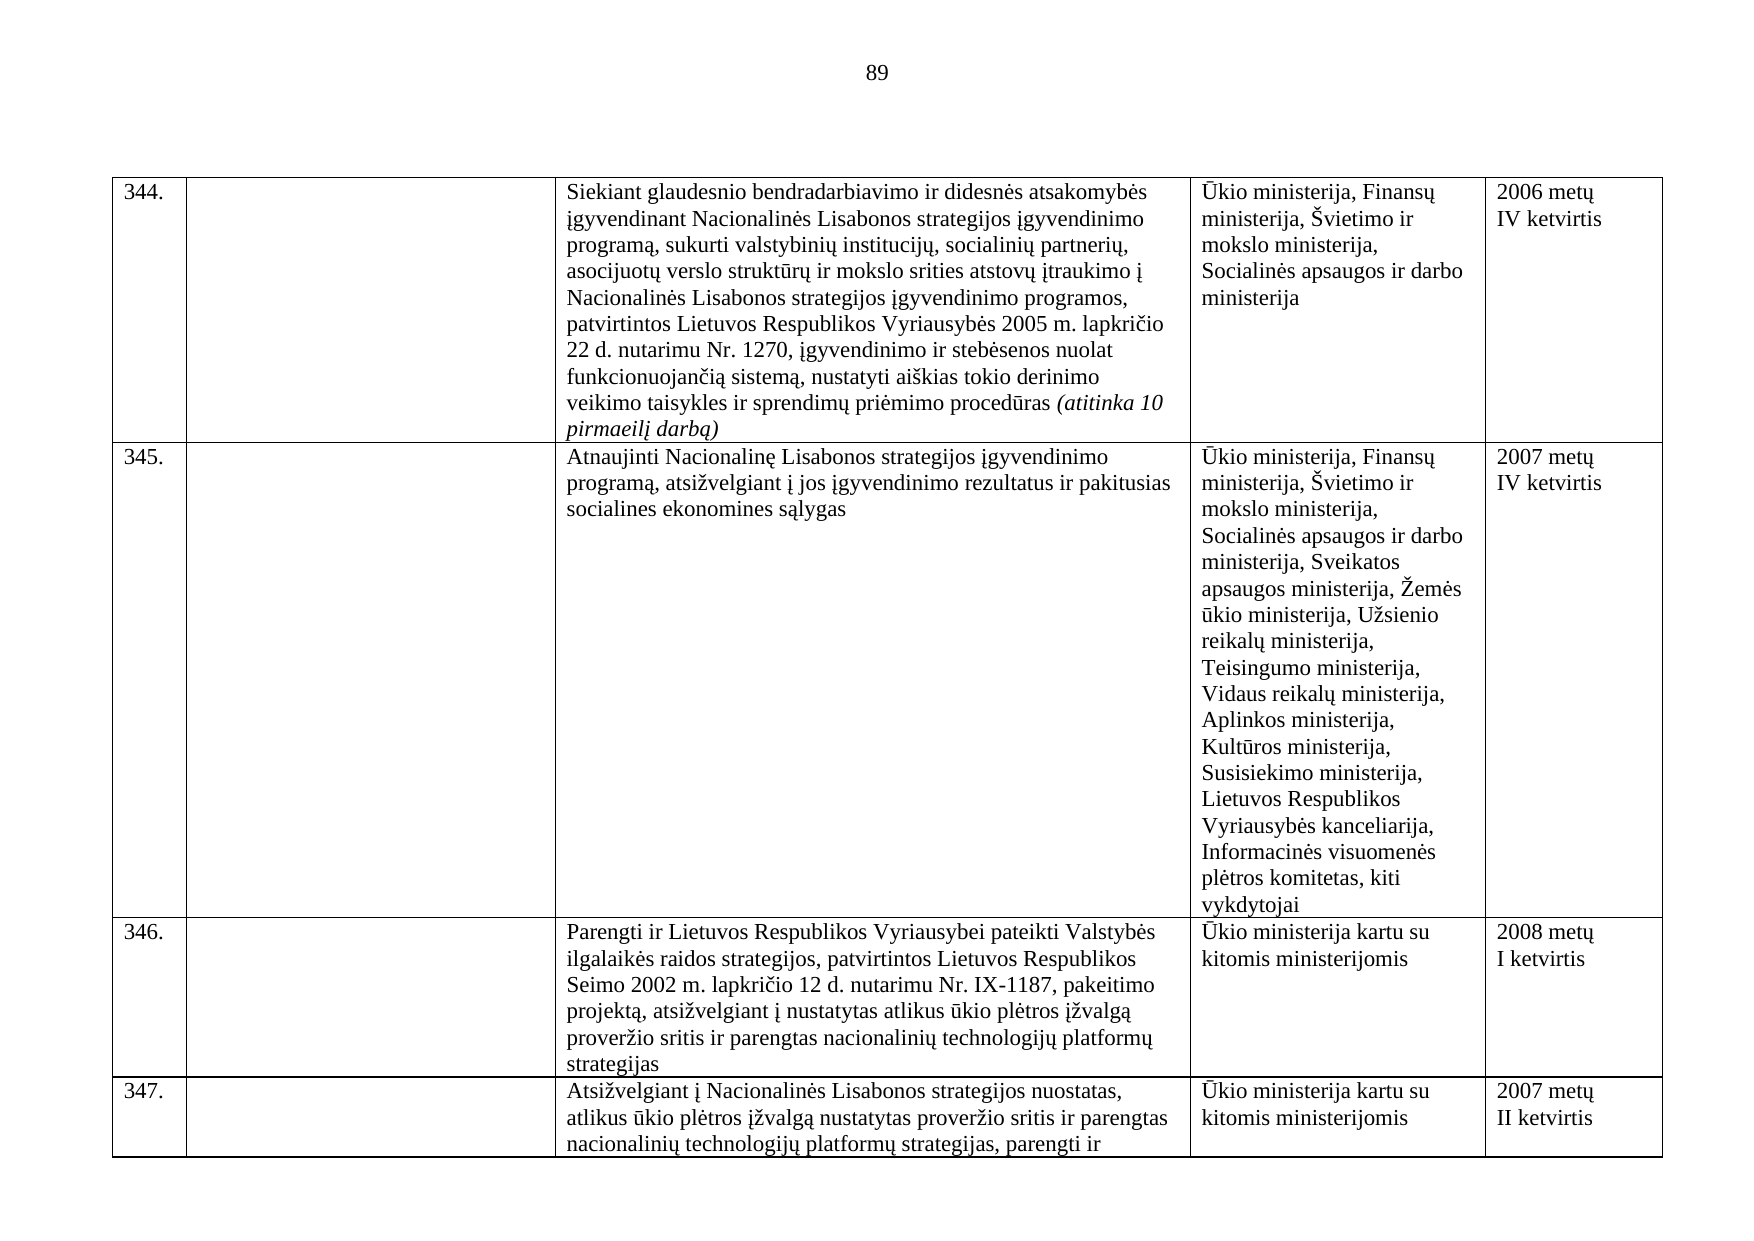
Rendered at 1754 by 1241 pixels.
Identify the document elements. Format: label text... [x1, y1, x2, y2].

table_cell [187, 443, 555, 917]
table_cell Ūkio ministerija, Finansų ministerija, Švietimo ir mokslo ministerija, Socialinės apsaugos ir darbo ministerija, Sveikatos apsaugos ministerija, Žemės ūkio ministerija, Užsienio reikalų ministerija, Teisingumo ministerija, Vidaus reikalų ministerija, Aplinkos ministerija, Kultūros ministerija, Susisiekimo ministerija, Lietuvos Respublikos Vyriausybės kanceliarija, Informacinės visuomenės plėtros komitetas, kiti vykdytojai [1191, 443, 1485, 917]
table_cell Atnaujinti Nacionalinę Lisabonos strategijos įgyvendinimo programą, atsižvelgiant į jos įgyvendinimo rezultatus ir pakitusias socialines ekonomines sąlygas [556, 443, 1190, 917]
table_cell 2007 metų IV ketvirtis [1486, 443, 1662, 917]
table_cell 345. [113, 443, 186, 917]
table_cell 2006 metų IV ketvirtis [1486, 178, 1662, 442]
table_cell Parengti ir Lietuvos Respublikos Vyriausybei pateikti Valstybės ilgalaikės raidos strategijos, patvirtintos Lietuvos Respublikos Seimo 2002 m. lapkričio 12 d. nutarimu Nr. IX-1187, pakeitimo projektą, atsižvelgiant į nustatytas atlikus ūkio plėtros įžvalgą proveržio sritis ir parengtas nacionalinių technologijų platformų strategijas [556, 918, 1190, 1076]
table_cell [187, 178, 555, 442]
table_cell Atsižvelgiant į Nacionalinės Lisabonos strategijos nuostatas, atlikus ūkio plėtros įžvalgą nustatytas proveržio sritis ir parengtas nacionalinių technologijų platformų strategijas, parengti ir [556, 1078, 1190, 1156]
table_cell Ūkio ministerija, Finansų ministerija, Švietimo ir mokslo ministerija, Socialinės apsaugos ir darbo ministerija [1191, 178, 1485, 442]
table_cell 344. [113, 178, 186, 442]
table_cell [187, 918, 555, 1076]
table_cell [187, 1078, 555, 1156]
table_cell 2008 metų I ketvirtis [1486, 918, 1662, 1076]
table_cell 347. [113, 1078, 186, 1156]
table_cell Ūkio ministerija kartu su kitomis ministerijomis [1191, 918, 1485, 1076]
table_cell Ūkio ministerija kartu su kitomis ministerijomis [1191, 1078, 1485, 1156]
table_cell 346. [113, 918, 186, 1076]
table_cell Siekiant glaudesnio bendradarbiavimo ir didesnės atsakomybės įgyvendinant Nacionalinės Lisabonos strategijos įgyvendinimo programą, sukurti valstybinių institucijų, socialinių partnerių, asocijuotų verslo struktūrų ir mokslo srities atstovų įtraukimo į Nacionalinės Lisabonos strategijos įgyvendinimo programos, patvirtintos Lietuvos Respublikos Vyriausybės 2005 m. lapkričio 22 d. nutarimu Nr. 1270, įgyvendinimo ir stebėsenos nuolat funkcionuojančią sistemą, nustatyti aiškias tokio derinimo veikimo taisykles ir sprendimų priėmimo procedūras (atitinka 10 pirmaeilį darbą) [556, 178, 1190, 442]
table_cell 2007 metų II ketvirtis [1486, 1078, 1662, 1156]
